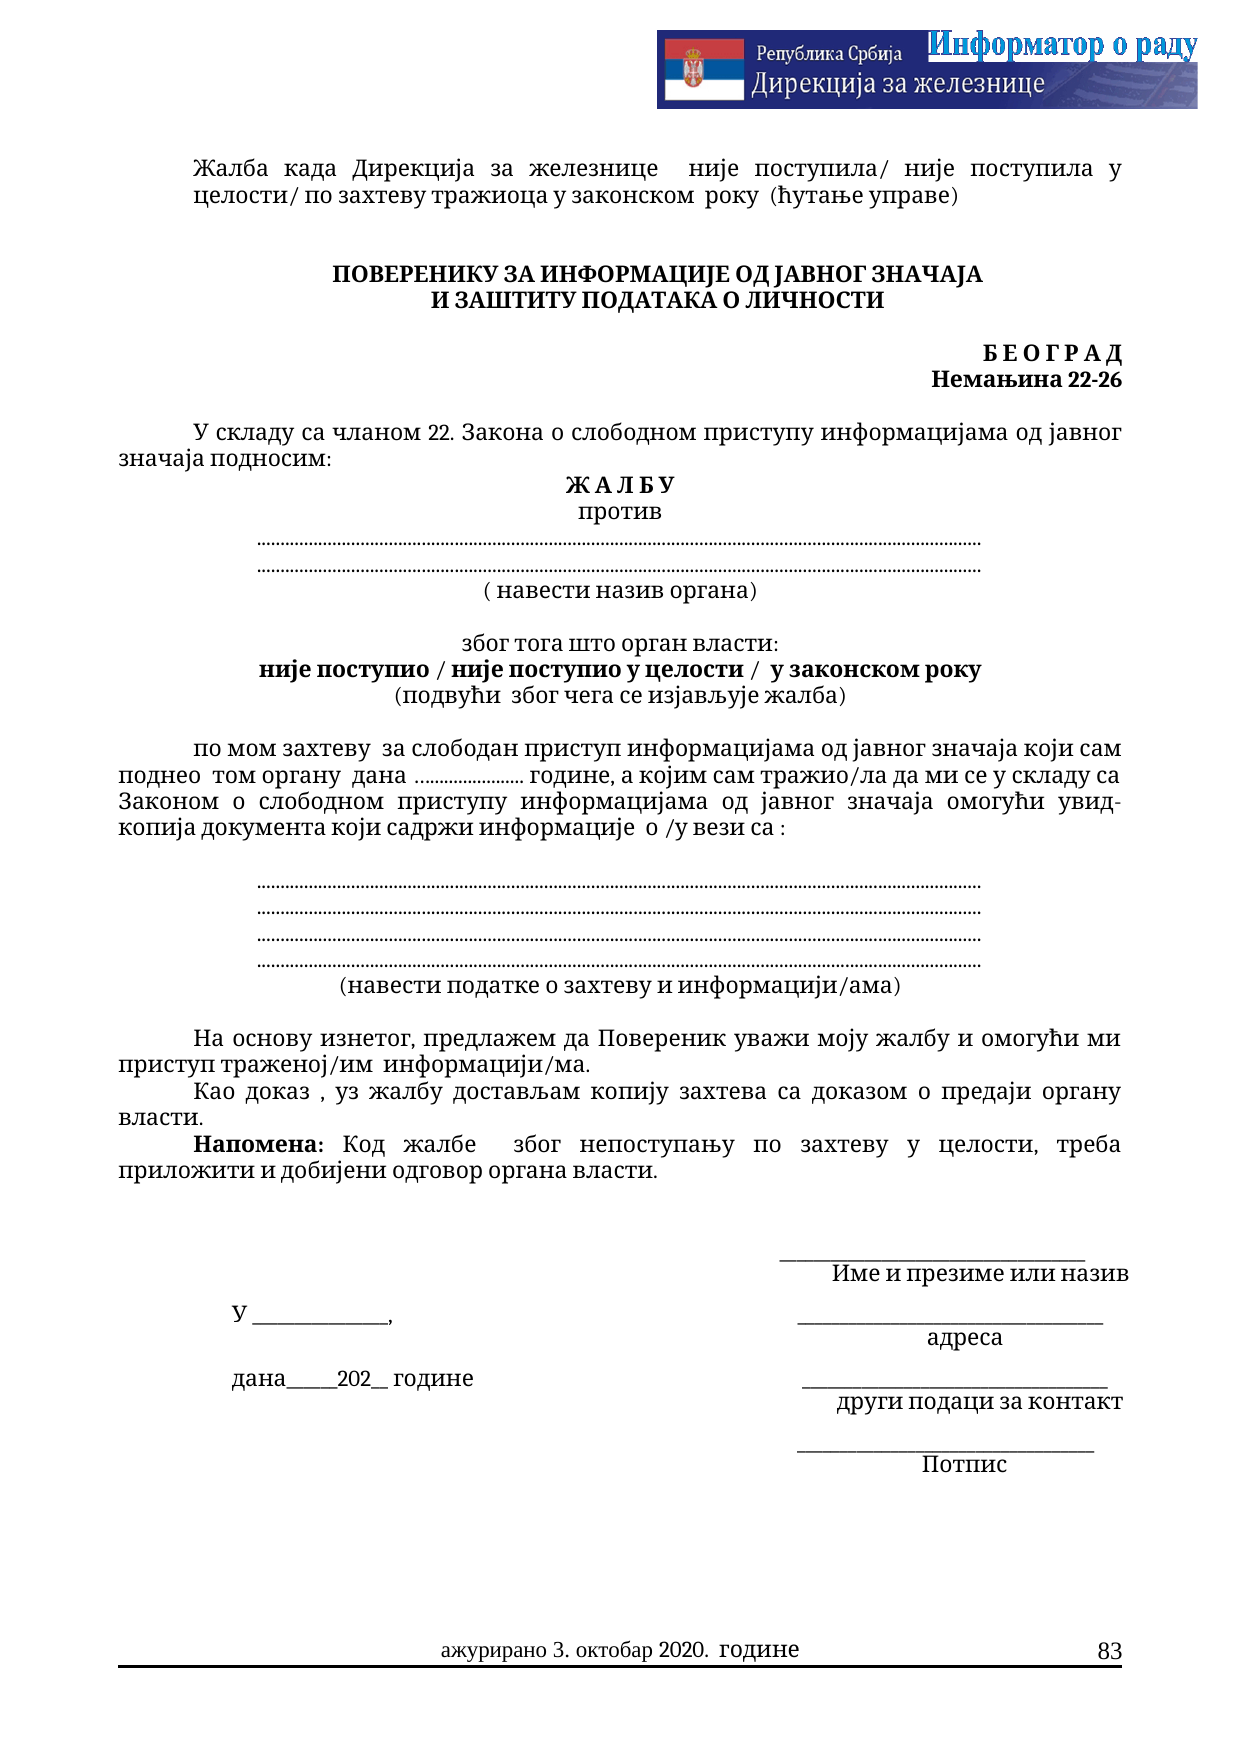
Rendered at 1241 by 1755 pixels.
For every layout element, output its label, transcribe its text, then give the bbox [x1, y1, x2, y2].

text адреса [157, 1327, 1134, 1350]
text по мом захтеву за слободан приступ информацијама од јавног значаја који сам поднео том органу дана ….................... године, а којим сам тражио/ла да ми се у складу са Законом о слободном приступу информацијама од јавног значаја омогући увид- копија документа који садржи информације о /у вези са : [118, 736, 1122, 841]
text .......................................................................................................................................................... [118, 947, 1122, 973]
text Име и презиме или назив [157, 1264, 1134, 1286]
text против [118, 499, 1122, 525]
text .......................................................................................................................................................... [118, 525, 1122, 552]
text Немањина 22-26 [118, 367, 1122, 393]
text На основу изнетог, предлажем да Повереник уважи моју жалбу и омогући ми приступ траженој/им информацији/ма. [118, 1026, 1122, 1079]
text (навести податке о захтеву и информацији/ама) [118, 973, 1122, 999]
text .......................................................................................................................................................... [118, 921, 1122, 947]
text није поступио / није поступио у целости / у законском року [118, 657, 1122, 683]
text ПОВЕРЕНИКУ ЗА ИНФОРМАЦИЈЕ ОД ЈАВНОГ ЗНАЧАЈА [118, 262, 1122, 288]
text ( навести назив органа) [118, 578, 1122, 604]
text Потпис [157, 1455, 1134, 1477]
text (подвући због чега се изјављује жалба) [118, 683, 1122, 710]
text .......................................................................................................................................................... [118, 868, 1122, 894]
text Као доказ , уз жалбу достављам копију захтева са доказом о предаји органу власти. [118, 1079, 1122, 1131]
text други подаци за контакт [157, 1391, 1134, 1413]
text Б Е О Г Р А Д [118, 341, 1122, 367]
text Жалба када Дирекција за железнице није поступила/ није поступила у целости/ по захтеву тражиоца у законском року (ћутање управе) [193, 156, 1122, 209]
text дана______202__ године ____________________________________ [157, 1369, 1134, 1391]
text И ЗАШТИТУ ПОДАТАКА О ЛИЧНОСТИ [118, 288, 1122, 314]
text ___________________________________ [157, 1432, 1134, 1455]
text .......................................................................................................................................................... [118, 552, 1122, 578]
text У ________________, ____________________________________ [157, 1305, 1134, 1327]
text ____________________________________ [157, 1241, 1134, 1264]
text Напомена: Код жалбе због непоступању по захтеву у целости, треба приложити и добијени одговор органа власти. [118, 1131, 1122, 1184]
text због тога што орган власти: [118, 631, 1122, 657]
text У складу са чланом 22. Закона о слободном приступу информацијама од јавног значаја подносим: [118, 420, 1122, 472]
text .......................................................................................................................................................... [118, 894, 1122, 921]
text Ж А Л Б У [118, 472, 1122, 499]
